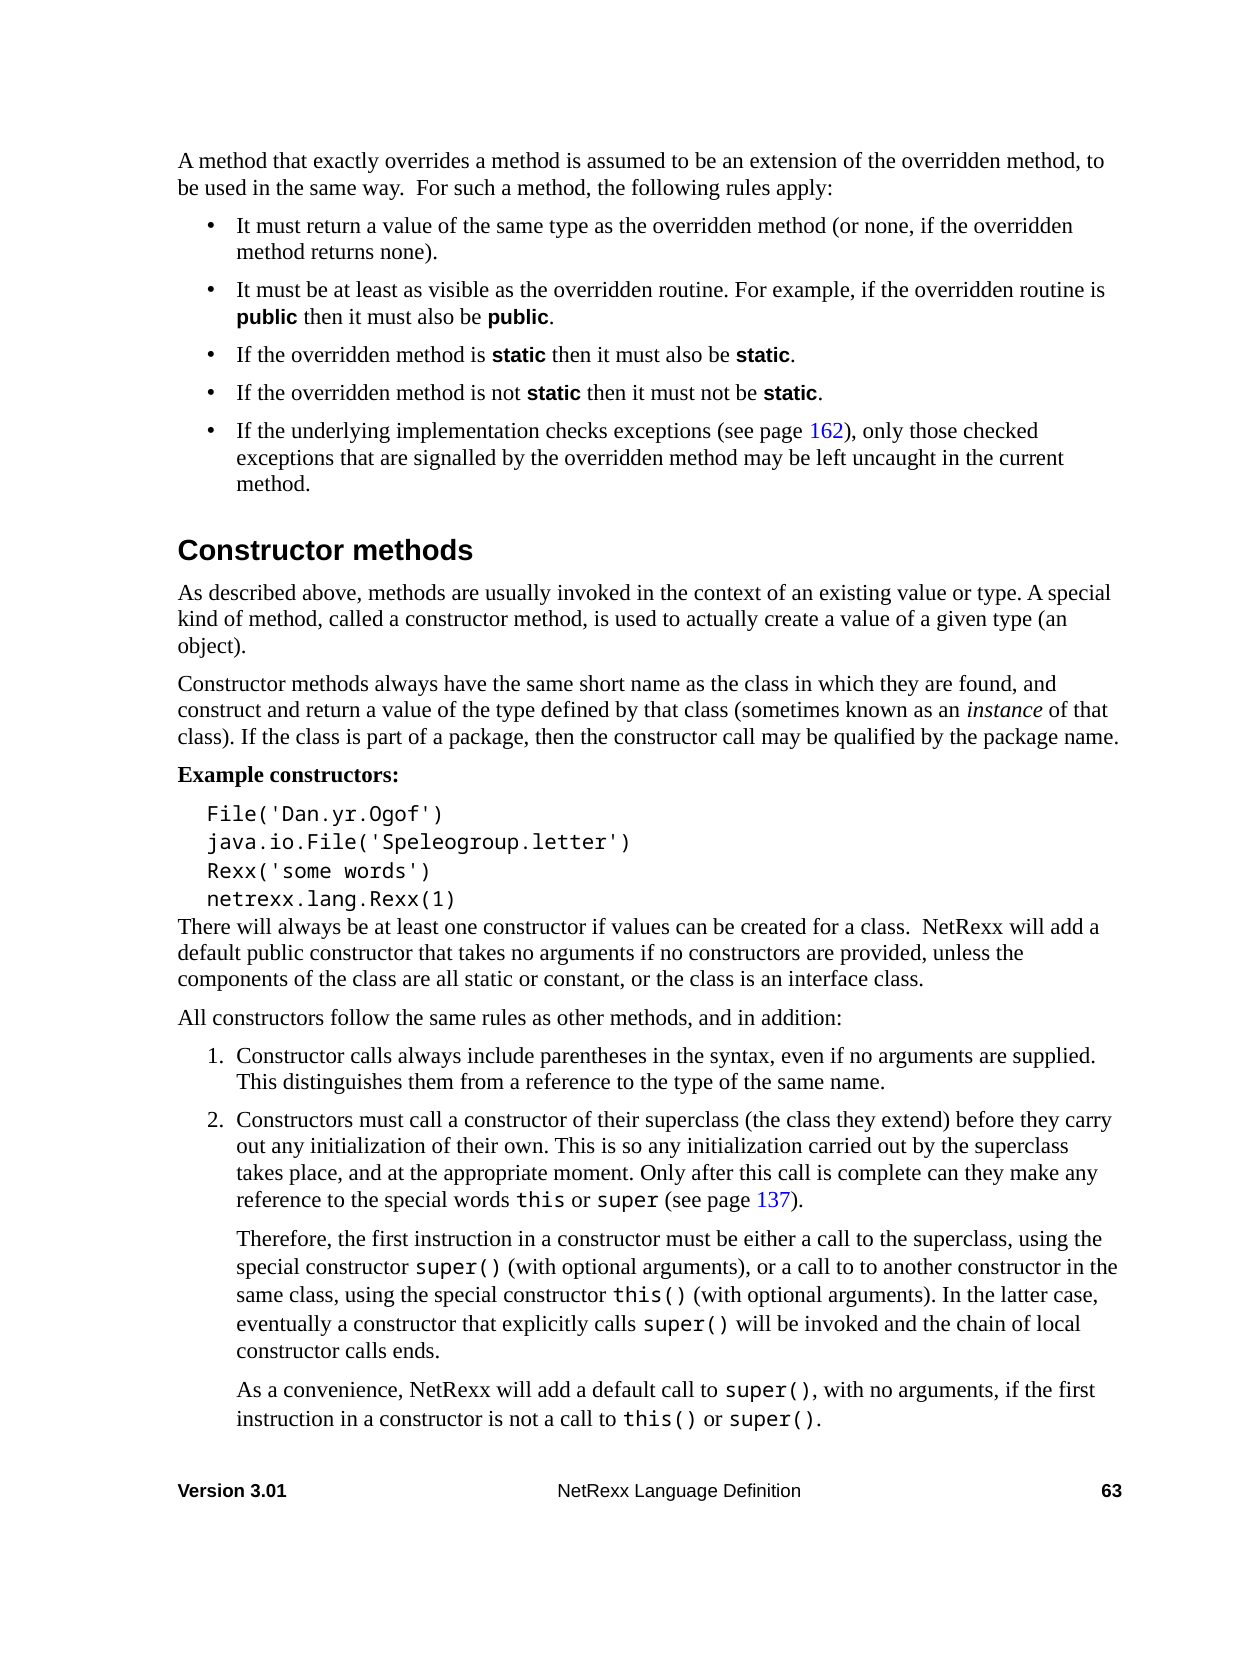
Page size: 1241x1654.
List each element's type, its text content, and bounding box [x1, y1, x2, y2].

list If the underlying implementation checks exceptions (see page ), only those checked exceptions that are signalled by the overridden method may be left uncaught in the current method. [207, 417, 1122, 496]
list Constructor calls always include parentheses in the syntax, even if no arguments are supplied. This distinguishes them from a reference to the type of the same name. [207, 1042, 1122, 1094]
text All constructors follow the same rules as other methods, and in addition: [177, 1003, 1122, 1030]
subtitle Constructor methods [177, 533, 1122, 567]
list It must return a value of the same type as the overridden method (or none, if the overridden method returns none). [207, 212, 1122, 265]
list Constructors must call a constructor of their superclass (the class they extend) before they carry out any initialization of their own. This is so any initialization carried out by the superclass takes place, and at the appropriate moment. Only after this call is complete can they make any reference to the special words this or super (see page ). [207, 1106, 1122, 1214]
text Constructor methods always have the same short name as the class in which they are found, and construct and return a value of the type defined by that class (sometimes known as an instance of that class). If the class is part of a package, then the constructor call may be qualified by the package name. [177, 670, 1122, 749]
list If the overridden method is static then it must also be static. [207, 341, 1122, 367]
list Therefore, the first instruction in a constructor must be either a call to the superclass, using the special constructor super() (with optional arguments), or a call to to another constructor in the same class, using the special constructor this() (with optional arguments). In the latter case, eventually a constructor that explicitly calls super() will be invoked and the chain of local constructor calls ends. [207, 1225, 1122, 1363]
text There will always be at least one constructor if values can be created for a class. NetRexx will add a default public constructor that takes no arguments if no constructors are provided, unless the components of the class are all static or constant, or the class is an interface class. [177, 913, 1122, 992]
list It must be at least as visible as the overridden routine. For example, if the overridden routine is public then it must also be public. [207, 277, 1122, 329]
text Example constructors: [177, 761, 1122, 787]
list As a convenience, NetRexx will add a default call to super(), with no arguments, if the first instruction in a constructor is not a call to this() or super(). [207, 1375, 1122, 1432]
text As described above, methods are usually invoked in the context of an existing value or type. A special kind of method, called a constructor method, is used to actually create a value of a given type (an object). [177, 579, 1122, 658]
text A method that exactly overrides a method is assumed to be an extension of the overridden method, to be used in the same way. For such a method, the following rules apply: [177, 148, 1122, 200]
text File('Dan.yr.Ogof') java.io.File('Speleogroup.letter') Rexx('some words') netrexx.lang.Rexx(1) [207, 799, 1122, 913]
list If the overridden method is not static then it must not be static. [207, 379, 1122, 406]
